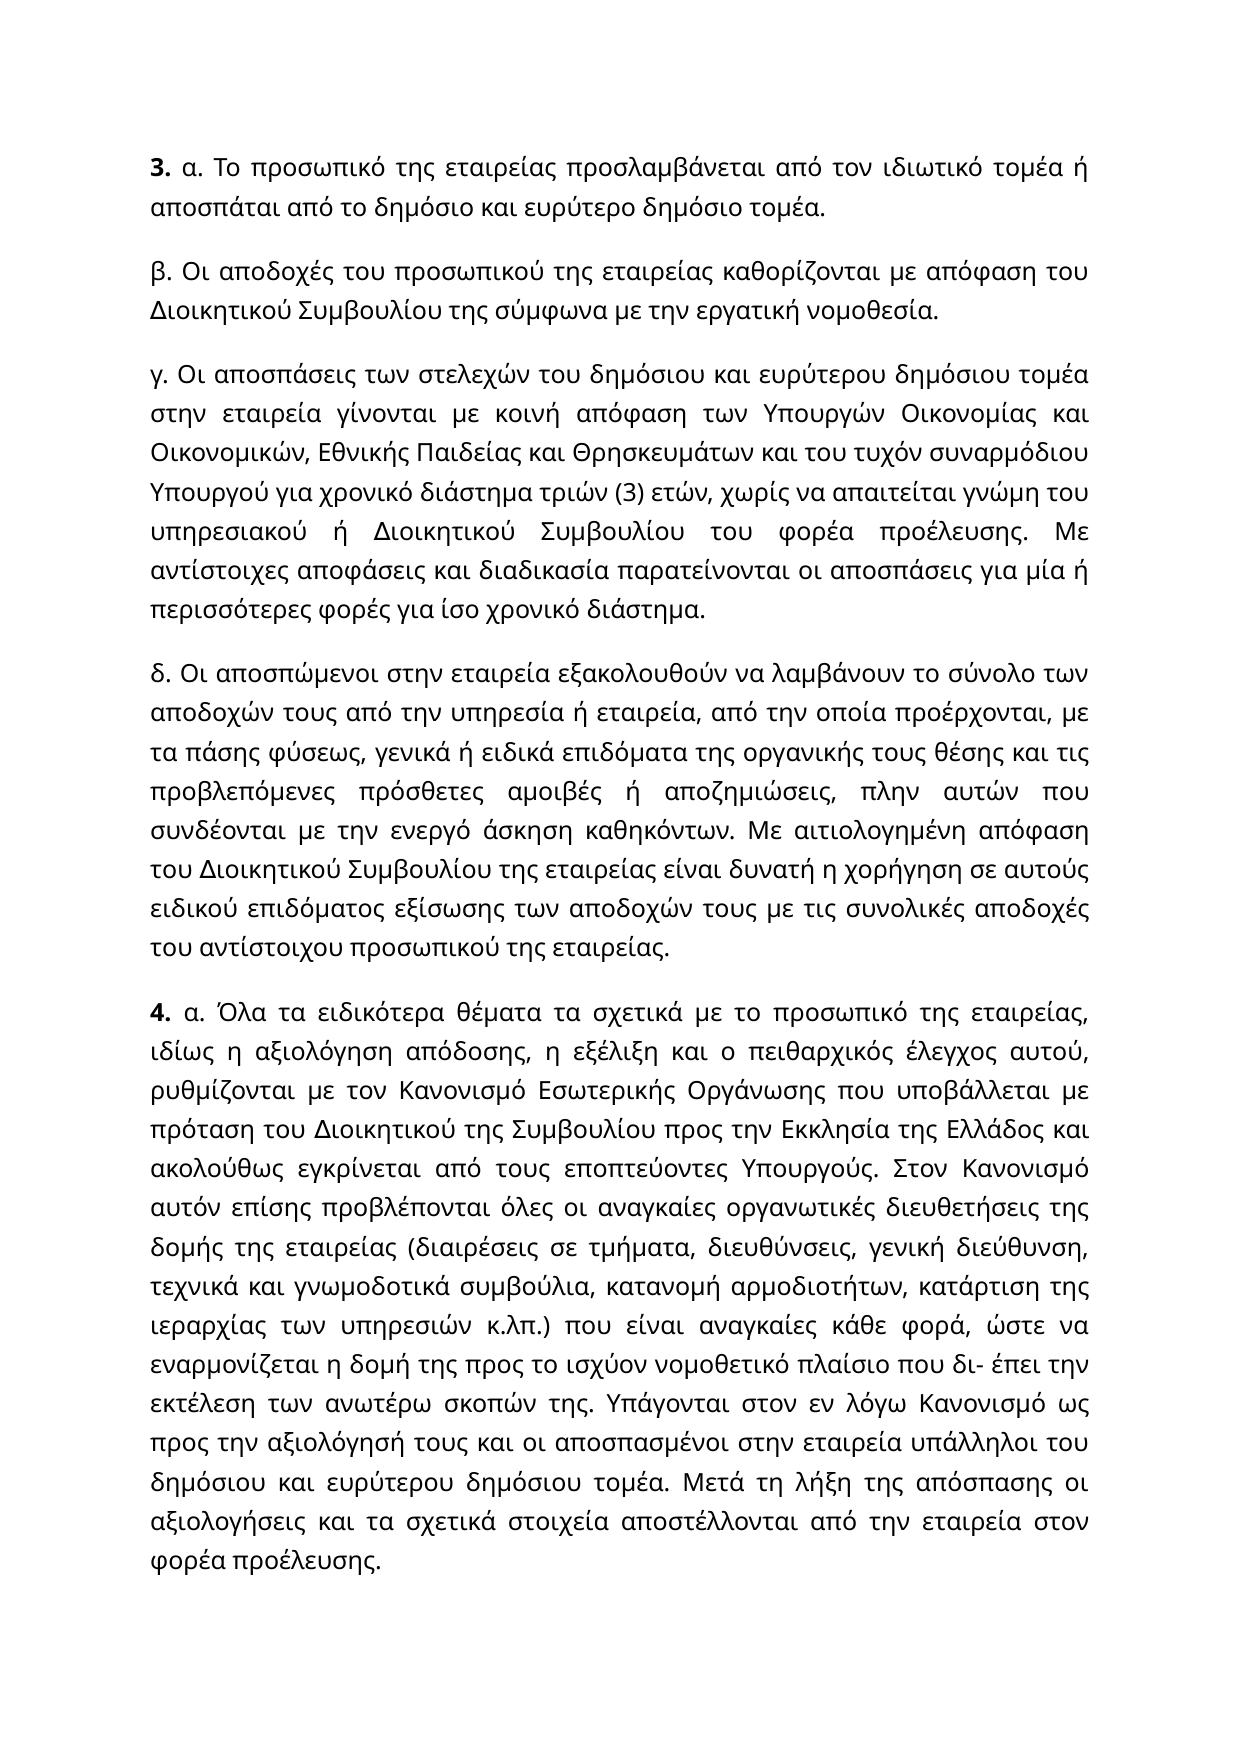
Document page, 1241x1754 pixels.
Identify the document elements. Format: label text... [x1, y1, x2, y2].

text δ. Οι αποσπώµενοι στην εταιρεία εξακολουθούν να λαµβάνουν το σύνολο των αποδοχών τους από την υπηρεσία ή εταιρεία, από την οποία προέρχονται, µε τα πάσης φύσεως, γενικά ή ειδικά επιδόµατα της οργανικής τους θέσης και τις προβλεπόµενες πρόσθετες αµοιβές ή αποζηµιώσεις, πλην αυτών που συνδέονται µε την ενεργό άσκηση καθηκόντων. Με αιτιολογηµένη απόφαση του ∆ιοικητικού Συµβουλίου της εταιρείας είναι δυνατή η χορήγηση σε αυτούς ειδικού επιδόµατος εξίσωσης των αποδοχών τους µε τις συνολικές αποδοχές του αντίστοιχου προσωπικού της εταιρείας. [150, 656, 1090, 964]
text 4. α. Όλα τα ειδικότερα θέµατα τα σχετικά µε το προσωπικό της εταιρείας, ιδίως η αξιολόγηση απόδοσης, η εξέλιξη και ο πειθαρχικός έλεγχος αυτού, ρυθµίζονται µε τον Κανονισµό Εσωτερικής Οργάνωσης που υποβάλλεται µε πρόταση του ∆ιοικητικού της Συµβουλίου προς την Εκκλησία της Ελλάδος και ακολούθως εγκρίνεται από τους εποπτεύοντες Υπουργούς. Στον Κανονισµό αυτόν επίσης προβλέπονται όλες οι αναγκαίες οργανωτικές διευθετήσεις της δοµής της εταιρείας (διαιρέσεις σε τµήµατα, διευθύνσεις, γενική διεύθυνση, τεχνικά και γνωµοδοτικά συµβούλια, κατανοµή αρµοδιοτήτων, κατάρτιση της ιεραρχίας των υπηρεσιών κ.λπ.) που είναι αναγκαίες κάθε φορά, ώστε να εναρµονίζεται η δοµή της προς το ισχύον νοµοθετικό πλαίσιο που δι- έπει την εκτέλεση των ανωτέρω σκοπών της. Υπάγονται στον εν λόγω Κανονισµό ως προς την αξιολόγησή τους και οι αποσπασµένοι στην εταιρεία υπάλληλοι του δηµόσιου και ευρύτερου δηµόσιου τοµέα. Μετά τη λήξη της απόσπασης οι αξιολογήσεις και τα σχετικά στοιχεία αποστέλλονται από την εταιρεία στον φορέα προέλευσης. [150, 994, 1090, 1577]
text γ. Οι αποσπάσεις των στελεχών του δηµόσιου και ευρύτερου δηµόσιου τοµέα στην εταιρεία γίνονται µε κοινή απόφαση των Υπουργών Οικονοµίας και Οικονοµικών, Εθνικής Παιδείας και Θρησκευµάτων και του τυχόν συναρµόδιου Υπουργού για χρονικό διάστηµα τριών (3) ετών, χωρίς να απαιτείται γνώµη του υπηρεσιακού ή ∆ιοικητικού Συµβουλίου του φορέα προέλευσης. Με αντίστοιχες αποφάσεις και διαδικασία παρατείνονται οι αποσπάσεις για µία ή περισσότερες φορές για ίσο χρονικό διάστηµα. [150, 357, 1090, 626]
text 3. α. Το προσωπικό της εταιρείας προσλαµβάνεται από τον ιδιωτικό τοµέα ή αποσπάται από το δηµόσιο και ευρύτερο δηµόσιο τοµέα. [150, 150, 1090, 223]
text β. Οι αποδοχές του προσωπικού της εταιρείας καθορίζονται µε απόφαση του ∆ιοικητικού Συµβουλίου της σύµφωνα µε την εργατική νοµοθεσία. [150, 253, 1090, 327]
